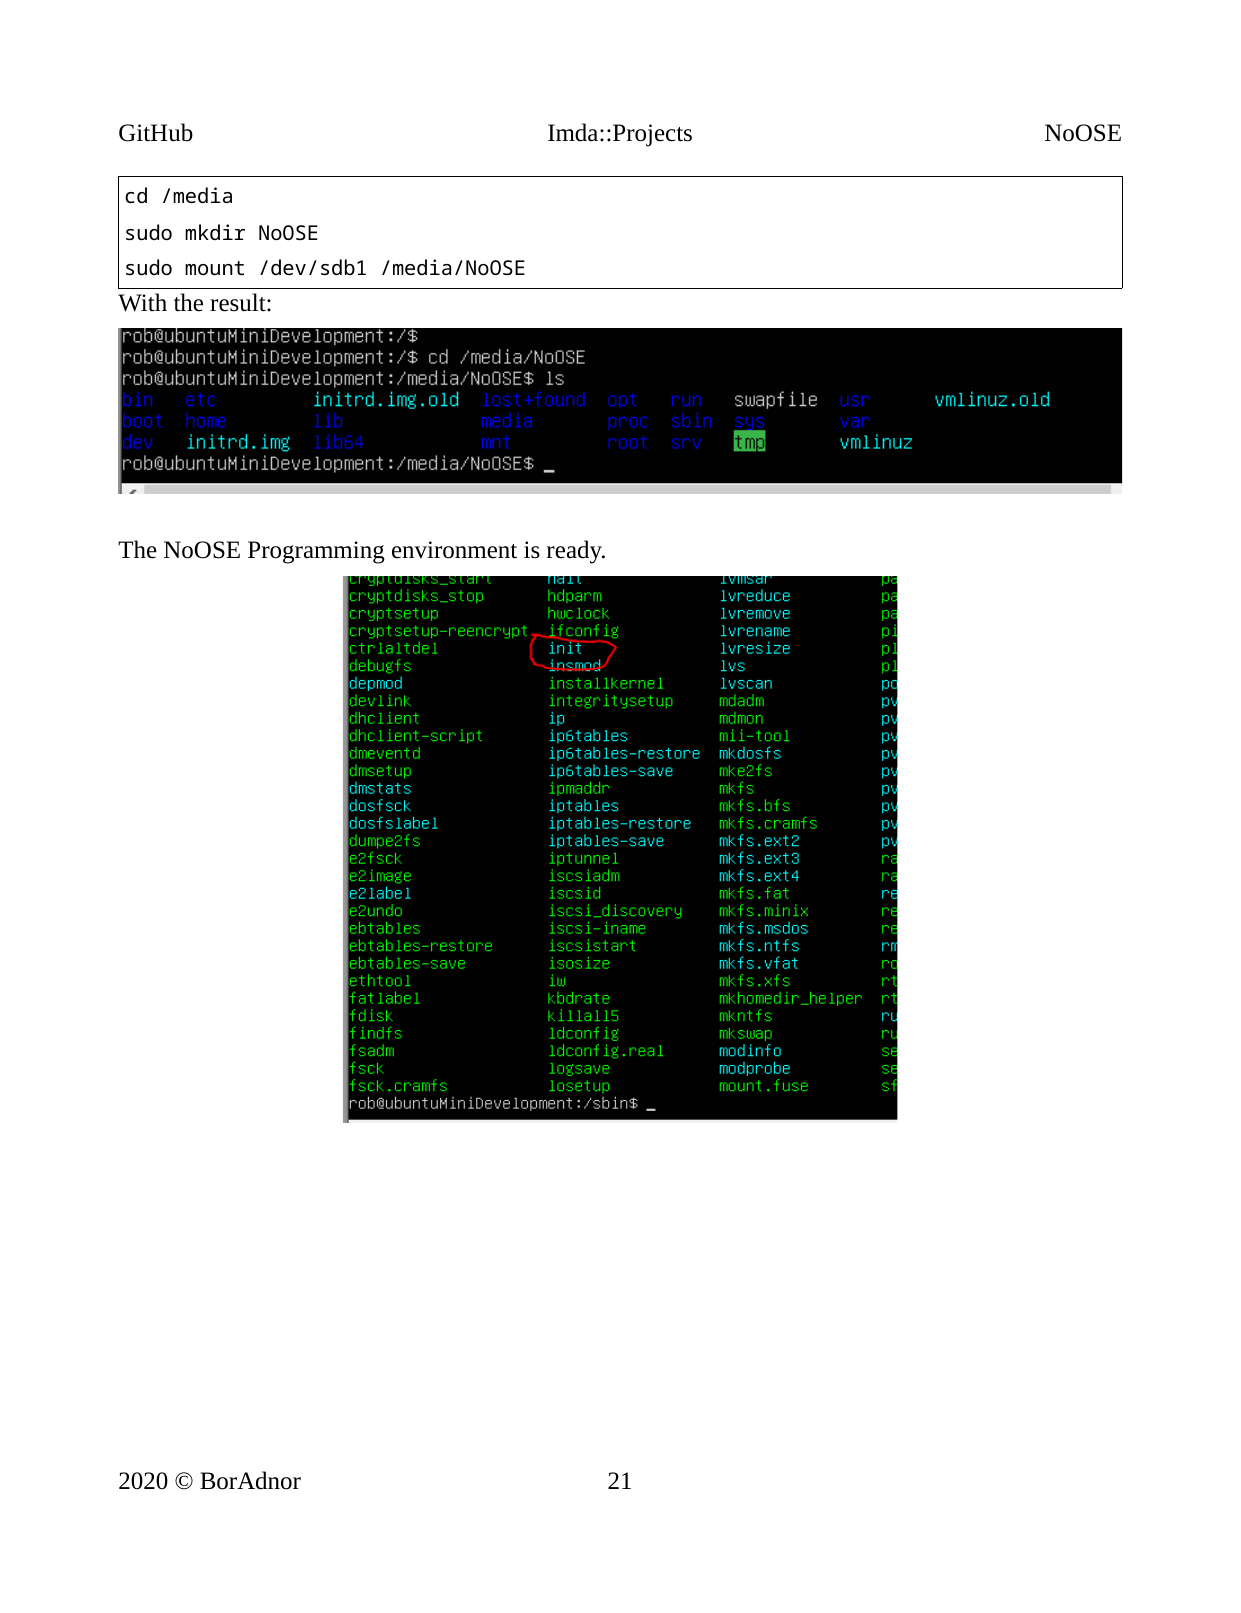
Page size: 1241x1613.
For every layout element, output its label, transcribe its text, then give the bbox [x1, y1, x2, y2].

table_header cd /media sudo mkdir NoOSE sudo mount /dev/sdb1 /media/NoOSE [119, 177, 1122, 287]
picture [342, 576, 898, 1123]
text The NoOSE Programming environment is ready. [118, 535, 1122, 563]
text With the result: [118, 289, 1122, 316]
picture [118, 328, 1123, 494]
